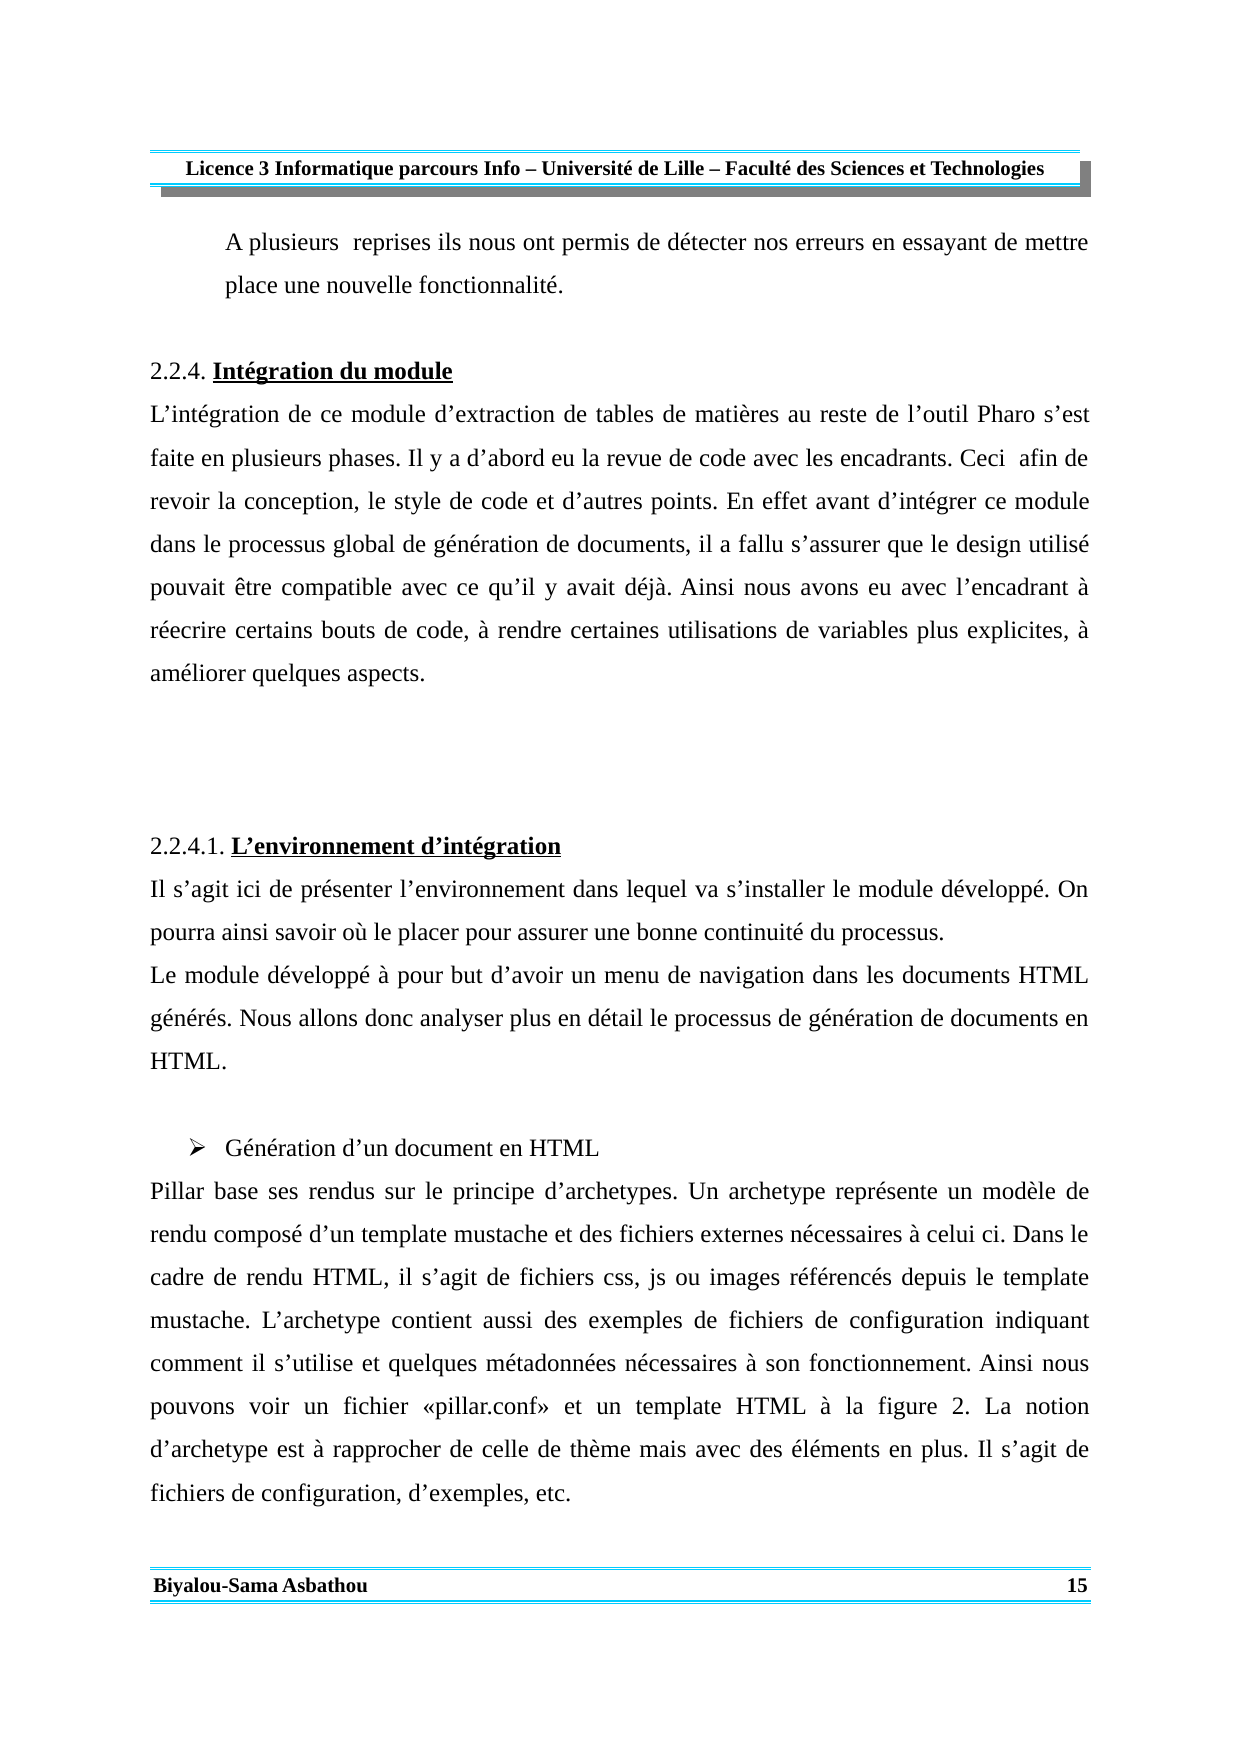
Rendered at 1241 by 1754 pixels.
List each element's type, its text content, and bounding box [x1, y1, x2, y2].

list Génération d’un document en HTML [187, 1133, 1091, 1161]
text Il s’agit ici de présenter l’environnement dans lequel va s’installer le module développé. On pourra ainsi savoir où le placer pour assurer une bonne continuité du processus. [150, 874, 1091, 946]
text Pillar base ses rendus sur le principe d’archetypes. Un archetype représente un modèle de rendu composé d’un template mustache et des fichiers externes nécessaires à celui ci. Dans le cadre de rendu HTML, il s’agit de fichiers css, js ou images référencés depuis le template mustache. L’archetype contient aussi des exemples de fichiers de configuration indiquant comment il s’utilise et quelques métadonnées nécessaires à son fonctionnement. Ainsi nous pouvons voir un fichier «pillar.conf» et un template HTML à la figure 2. La notion d’archetype est à rapprocher de celle de thème mais avec des éléments en plus. Il s’agit de fichiers de configuration, d’exemples, etc. [150, 1176, 1091, 1506]
list A plusieurs reprises ils nous ont permis de détecter nos erreurs en essayant de mettre place une nouvelle fonctionnalité. [187, 227, 1091, 299]
text L’intégration de ce module d’extraction de tables de matières au reste de l’outil Pharo s’est faite en plusieurs phases. Il y a d’abord eu la revue de code avec les encadrants. Ceci afin de revoir la conception, le style de code et d’autres points. En effet avant d’intégrer ce module dans le processus global de génération de documents, il a fallu s’assurer que le design utilisé pouvait être compatible avec ce qu’il y avait déjà. Ainsi nous avons eu avec l’encadrant à réecrire certains bouts de code, à rendre certaines utilisations de variables plus explicites, à améliorer quelques aspects. [150, 399, 1091, 687]
text 2.2.4.1. L’environnement d’intégration [150, 831, 1091, 859]
text Le module développé à pour but d’avoir un menu de navigation dans les documents HTML générés. Nous allons donc analyser plus en détail le processus de génération de documents en HTML. [150, 960, 1091, 1075]
text 2.2.4. Intégration du module [150, 356, 1091, 385]
